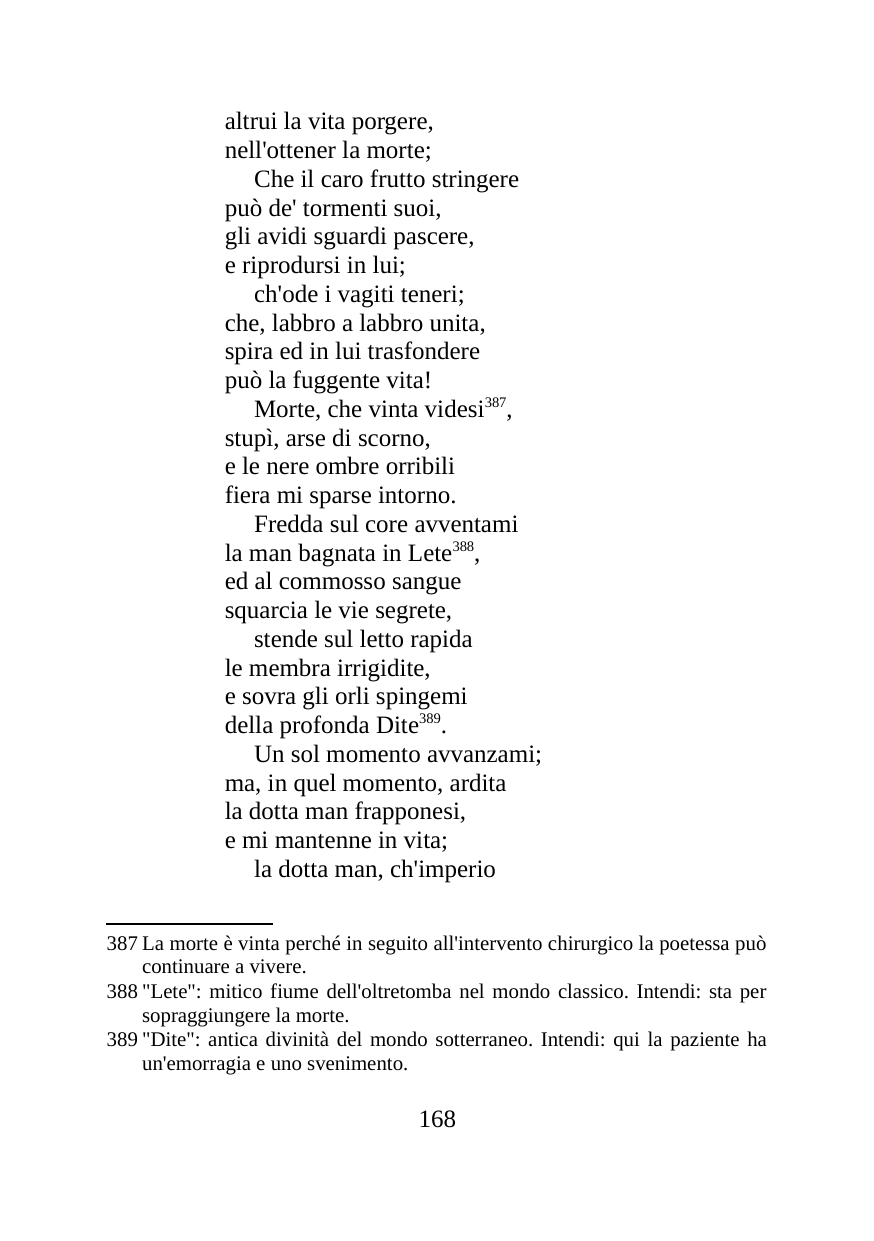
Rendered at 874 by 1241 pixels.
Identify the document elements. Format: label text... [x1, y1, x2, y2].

text "Lete": mitico fiume dell'oltretomba nel mondo classico. Intendi: sta per sopraggiungere la morte. [106, 978, 768, 1027]
text "Dite": antica divinità del mondo sotterraneo. Intendi: qui la paziente ha un'emorragia e uno svenimento. [106, 1027, 768, 1075]
text stende sul letto rapida le membra irrigidite, e sovra gli orli spingemi della profonda Dite. [224, 624, 768, 739]
text ch'ode i vagiti teneri; che, labbro a labbro unita, spira ed in lui trasfondere può la fuggente vita! [224, 279, 768, 394]
text Un sol momento avvanzami; ma, in quel momento, ardita la dotta man frapponesi, e mi mantenne in vita; [224, 739, 768, 854]
text Morte, che vinta videsi, stupì, arse di scorno, e le nere ombre orribili fiera mi sparse intorno. [224, 394, 768, 509]
text Fredda sul core avventami la man bagnata in Lete, ed al commosso sangue squarcia le vie segrete, [224, 509, 768, 624]
text altrui la vita porgere, nell'ottener la morte; [224, 106, 768, 164]
text la dotta man, ch'imperio [224, 854, 768, 883]
text La morte è vinta perché in seguito all'intervento chirurgico la poetessa può continuare a vivere. [106, 930, 768, 978]
text Che il caro frutto stringere può de' tormenti suoi, gli avidi sguardi pascere, e riprodursi in lui; [224, 164, 768, 279]
